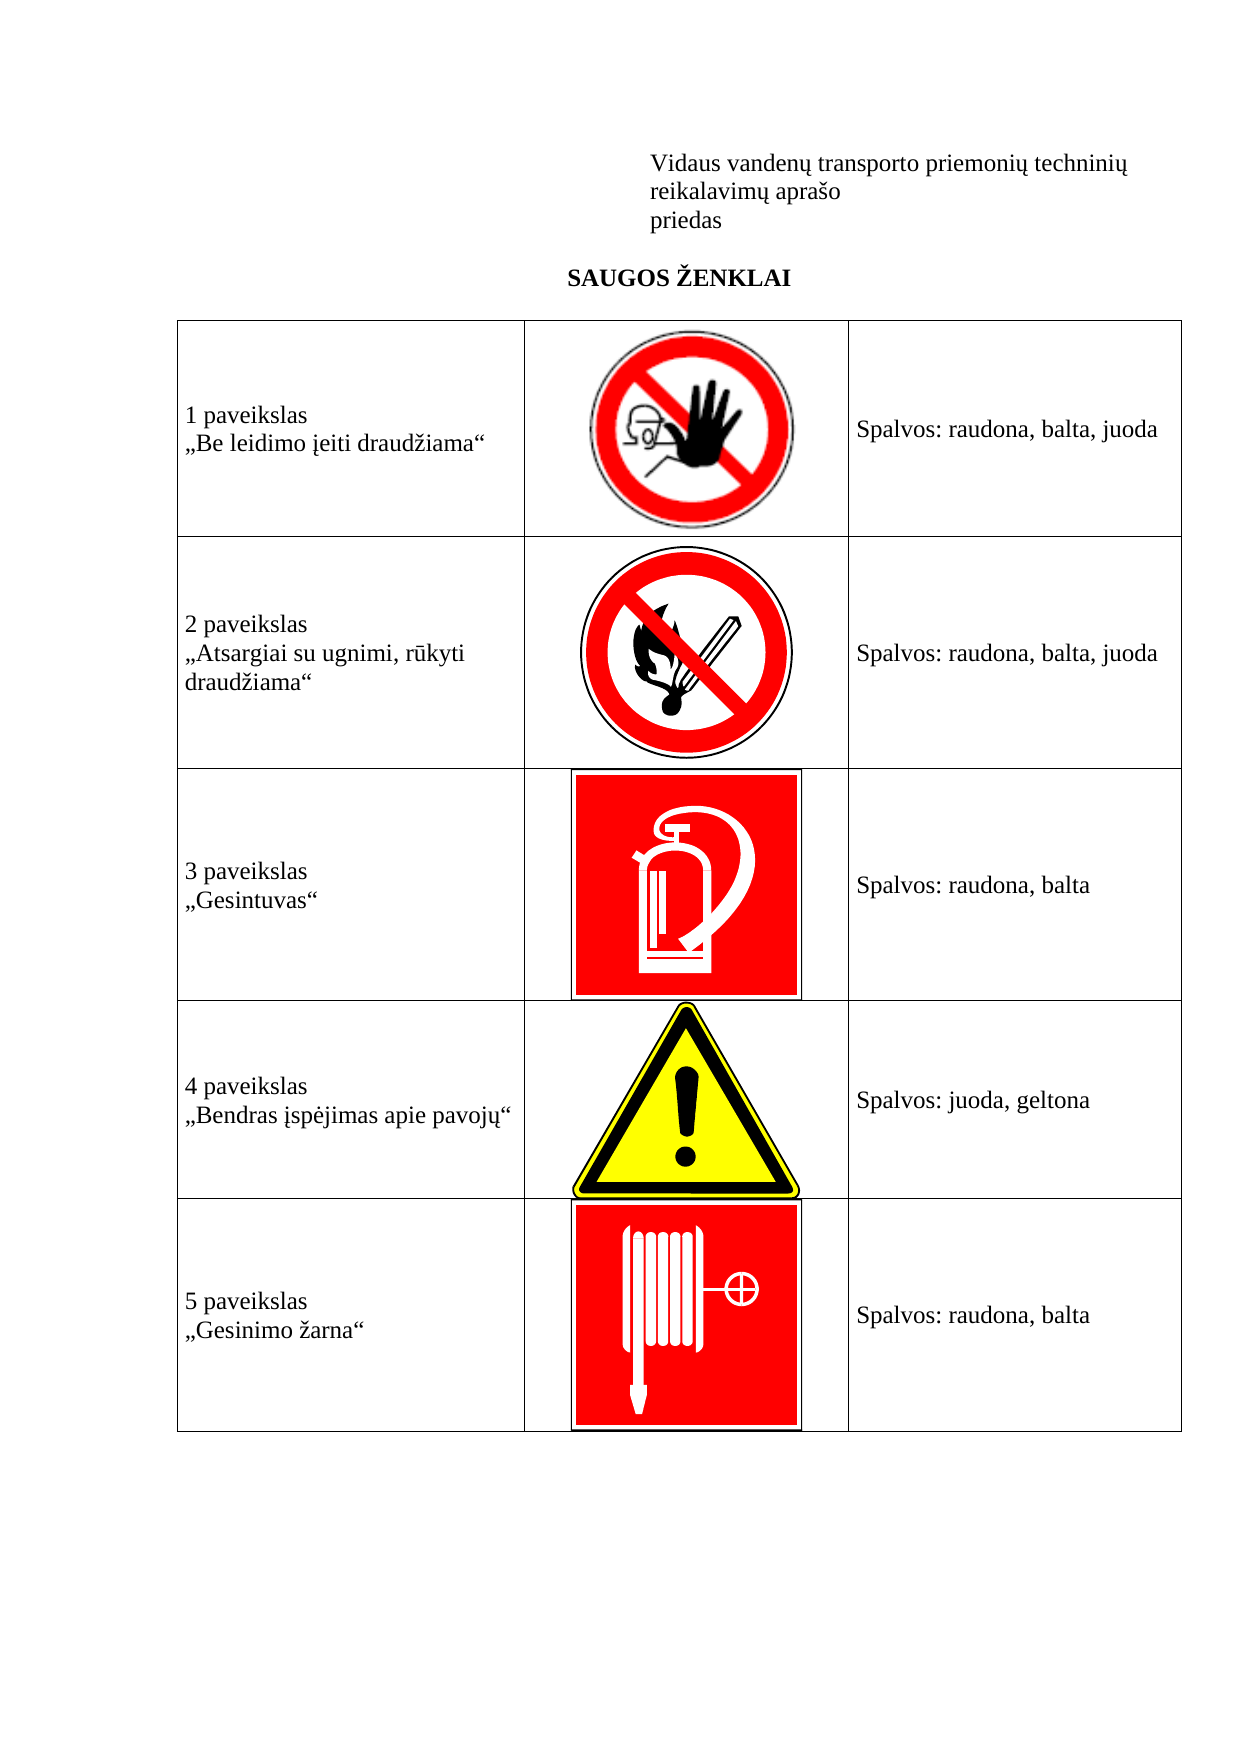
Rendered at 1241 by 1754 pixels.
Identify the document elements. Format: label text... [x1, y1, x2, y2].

text SAUGOS ŽENKLAI [177, 263, 1181, 291]
table_header 1 paveikslas „Be leidimo įeiti draudžiama“ [178, 321, 524, 536]
table_cell [525, 769, 531, 1000]
table_cell 2 paveikslas „Atsargiai su ugnimi, rūkyti draudžiama“ [178, 537, 524, 768]
table_header [841, 321, 848, 536]
table_cell [841, 1199, 848, 1431]
text Vidaus vandenų transporto priemonių techninių [650, 148, 1181, 176]
table_cell Spalvos: raudona, balta, juoda [849, 537, 1181, 768]
text priedas [650, 205, 1181, 234]
table_cell [525, 537, 531, 768]
table_cell Spalvos: juoda, geltona [849, 1001, 1181, 1198]
table_cell [525, 1001, 531, 1198]
table_cell [841, 769, 848, 1000]
table_header Spalvos: raudona, balta, juoda [849, 321, 1181, 536]
table_cell [841, 1001, 848, 1198]
table_cell Spalvos: raudona, balta [849, 769, 1181, 1000]
table_cell 3 paveikslas „Gesintuvas“ [178, 769, 524, 1000]
text reikalavimų aprašo [650, 176, 1181, 205]
table_cell 4 paveikslas „Bendras įspėjimas apie pavojų“ [178, 1001, 524, 1198]
table_cell Spalvos: raudona, balta [849, 1199, 1181, 1431]
table_cell [841, 537, 848, 768]
table_cell 5 paveikslas „Gesinimo žarna“ [178, 1199, 524, 1431]
table_cell [525, 1199, 531, 1431]
table_header [525, 321, 531, 536]
